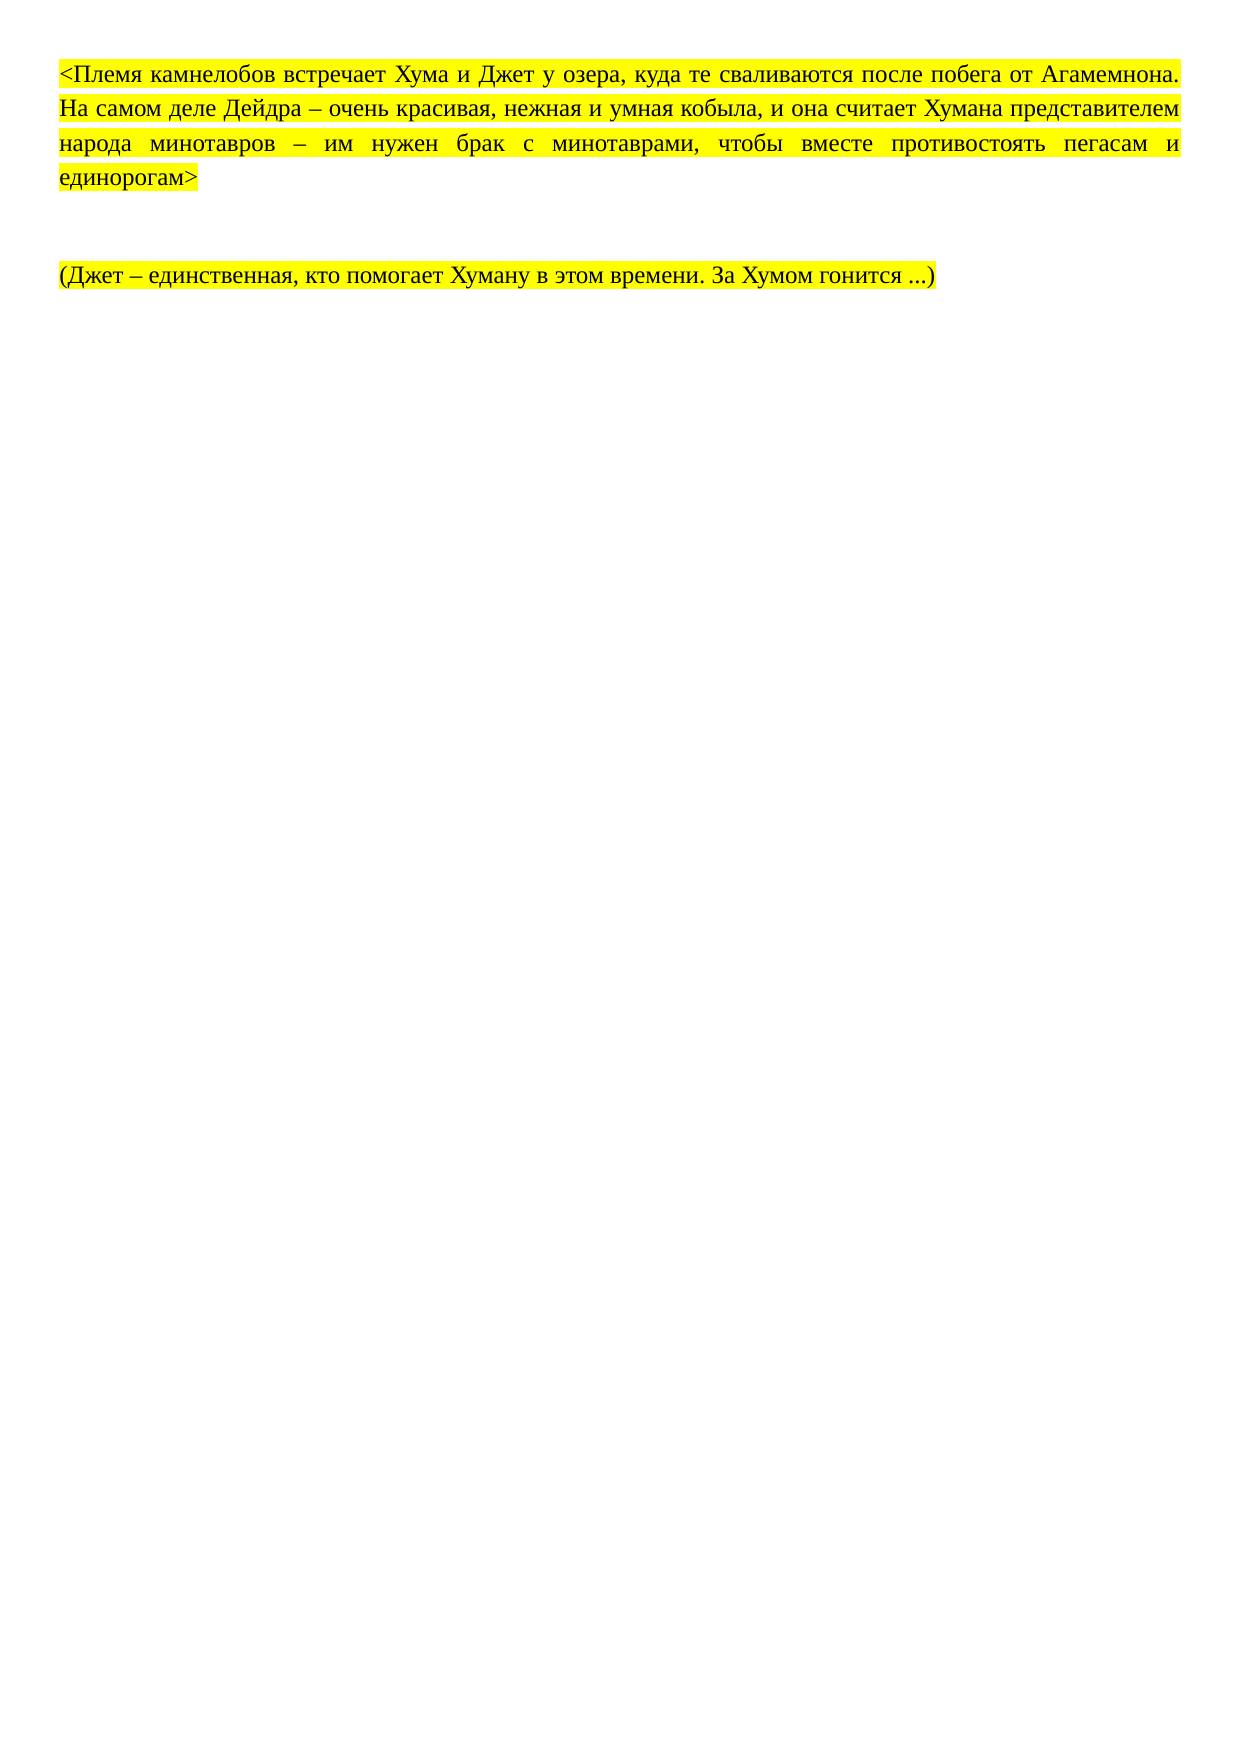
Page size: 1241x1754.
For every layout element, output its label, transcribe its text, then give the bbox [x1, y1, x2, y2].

text <Племя камнелобов встречает Хума и Джет у озера, куда те сваливаются после побега от Агамемнона. На самом деле Дейдра – очень красивая, нежная и умная кобыла, и она считает Хумана представителем народа минотавров – им нужен брак с минотаврами, чтобы вместе противостоять пегасам и единорогам> [59, 59, 1181, 191]
text (Джет – единственная, кто помогает Хуману в этом времени. За Хумом гонится ...) [59, 261, 1181, 289]
